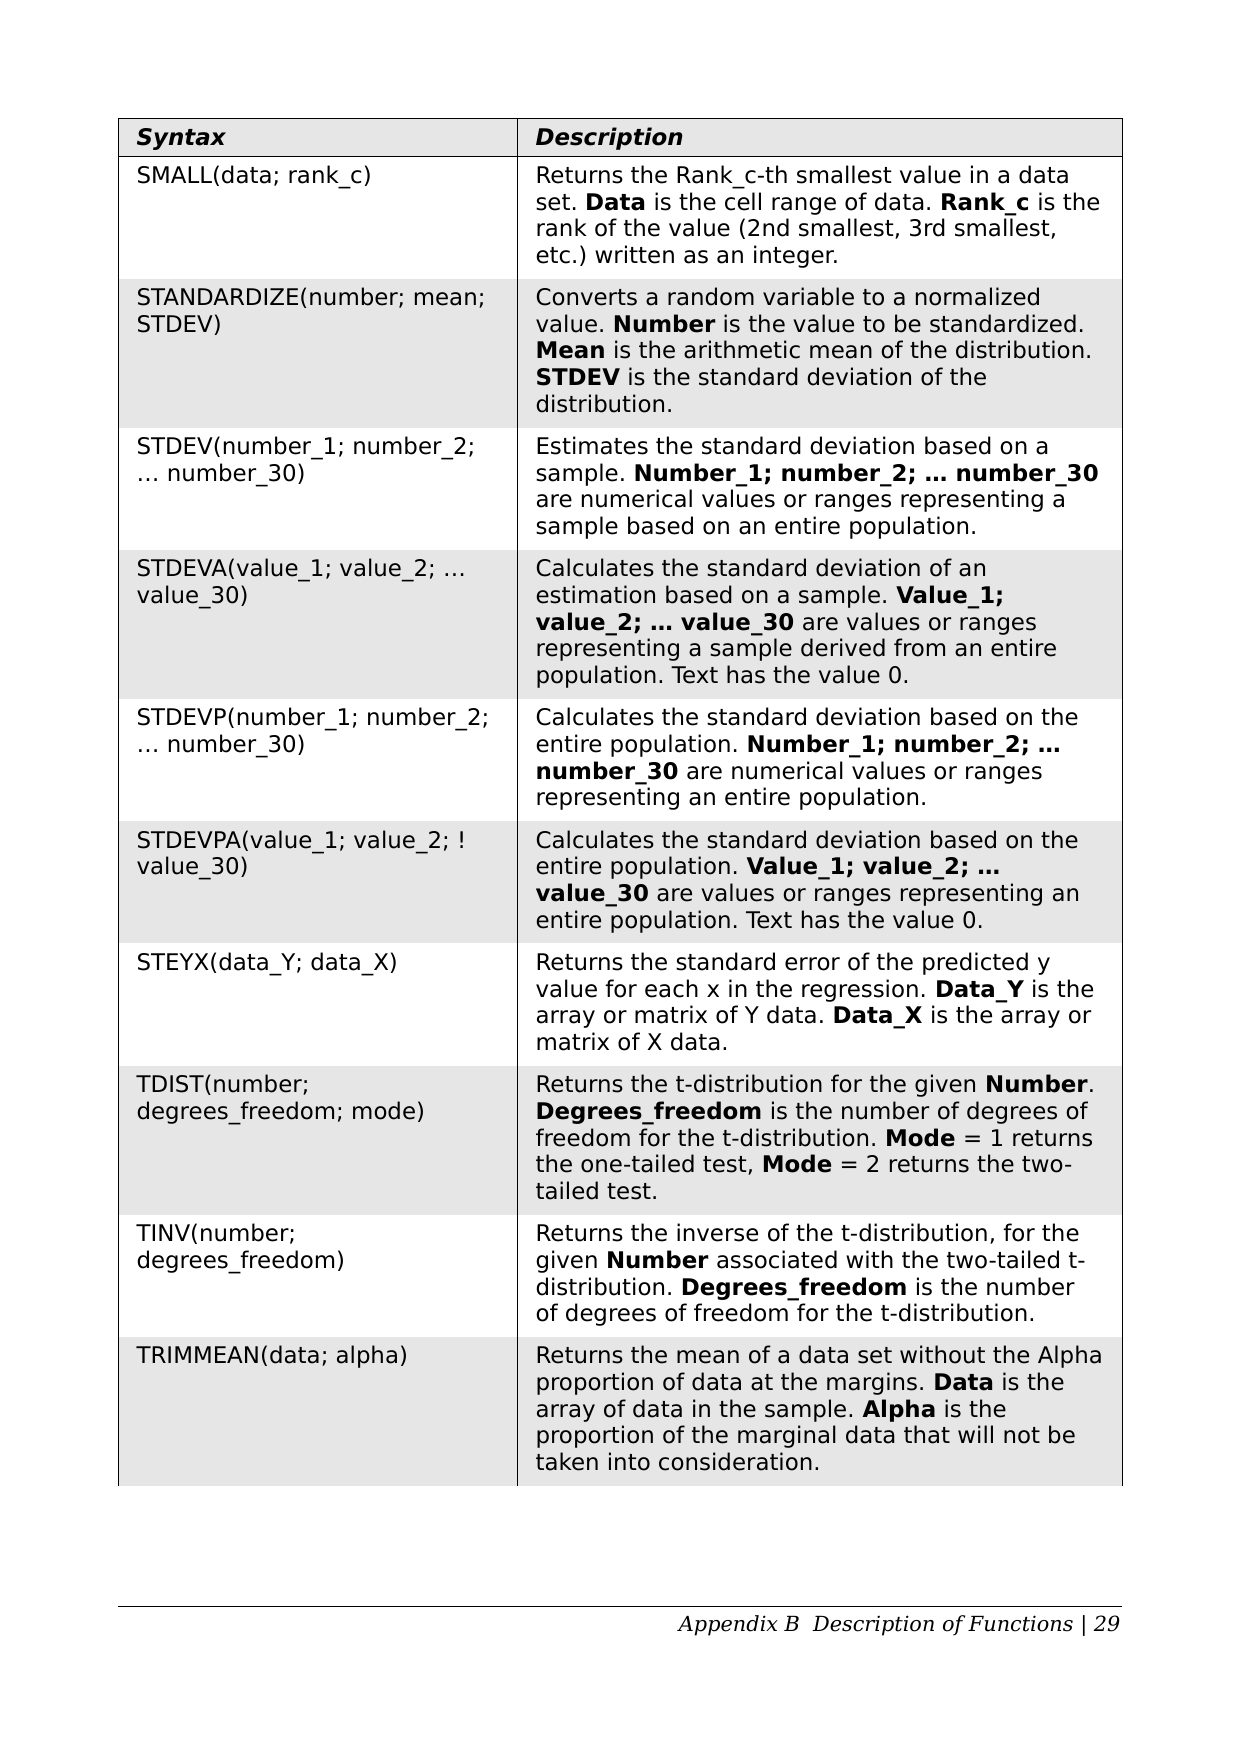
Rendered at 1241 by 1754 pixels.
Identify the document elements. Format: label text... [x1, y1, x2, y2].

table_cell TINV(number; degrees_freedom) [119, 1215, 517, 1337]
table_cell Returns the Rank_c-th smallest value in a data set. Data is the cell range of data. Rank_c is the rank of the value (2nd smallest, 3rd smallest, etc.) written as an integer. [518, 157, 1122, 279]
table_cell STDEV(number_1; number_2; … number_30) [119, 428, 517, 550]
table_cell STEYX(data_Y; data_X) [119, 944, 517, 1066]
table_header Description [518, 119, 1122, 156]
table_cell Converts a random variable to a normalized value. Number is the value to be standardized. Mean is the arithmetic mean of the distribution. STDEV is the standard deviation of the distribution. [518, 279, 1122, 428]
table_cell Estimates the standard deviation based on a sample. Number_1; number_2; … number_30 are numerical values or ranges representing a sample based on an entire population. [518, 428, 1122, 550]
table_cell STANDARDIZE(number; mean; STDEV) [119, 279, 517, 428]
table_cell Returns the inverse of the t-distribution, for the given Number associated with the two-tailed t-distribution. Degrees_freedom is the number of degrees of freedom for the t-distribution. [518, 1215, 1122, 1337]
table_cell STDEVPA(value_1; value_2; ! value_30) [119, 821, 517, 943]
table_cell STDEVP(number_1; number_2; … number_30) [119, 699, 517, 821]
table_header Syntax [119, 119, 517, 156]
table_cell Returns the mean of a data set without the Alpha proportion of data at the margins. Data is the array of data in the sample. Alpha is the proportion of the marginal data that will not be taken into consideration. [518, 1337, 1122, 1486]
table_cell Returns the standard error of the predicted y value for each x in the regression. Data_Y is the array or matrix of Y data. Data_X is the array or matrix of X data. [518, 944, 1122, 1066]
table_cell SMALL(data; rank_c) [119, 157, 517, 279]
table_cell Returns the t-distribution for the given Number. Degrees_freedom is the number of degrees of freedom for the t-distribution. Mode = 1 returns the one-tailed test, Mode = 2 returns the two-tailed test. [518, 1066, 1122, 1215]
table_cell Calculates the standard deviation of an estimation based on a sample. Value_1; value_2; … value_30 are values or ranges representing a sample derived from an entire population. Text has the value 0. [518, 550, 1122, 699]
table_cell TRIMMEAN(data; alpha) [119, 1337, 517, 1486]
table_cell Calculates the standard deviation based on the entire population. Number_1; number_2; … number_30 are numerical values or ranges representing an entire population. [518, 699, 1122, 821]
table_cell TDIST(number; degrees_freedom; mode) [119, 1066, 517, 1215]
table_cell Calculates the standard deviation based on the entire population. Value_1; value_2; … value_30 are values or ranges representing an entire population. Text has the value 0. [518, 821, 1122, 943]
table_cell STDEVA(value_1; value_2; … value_30) [119, 550, 517, 699]
